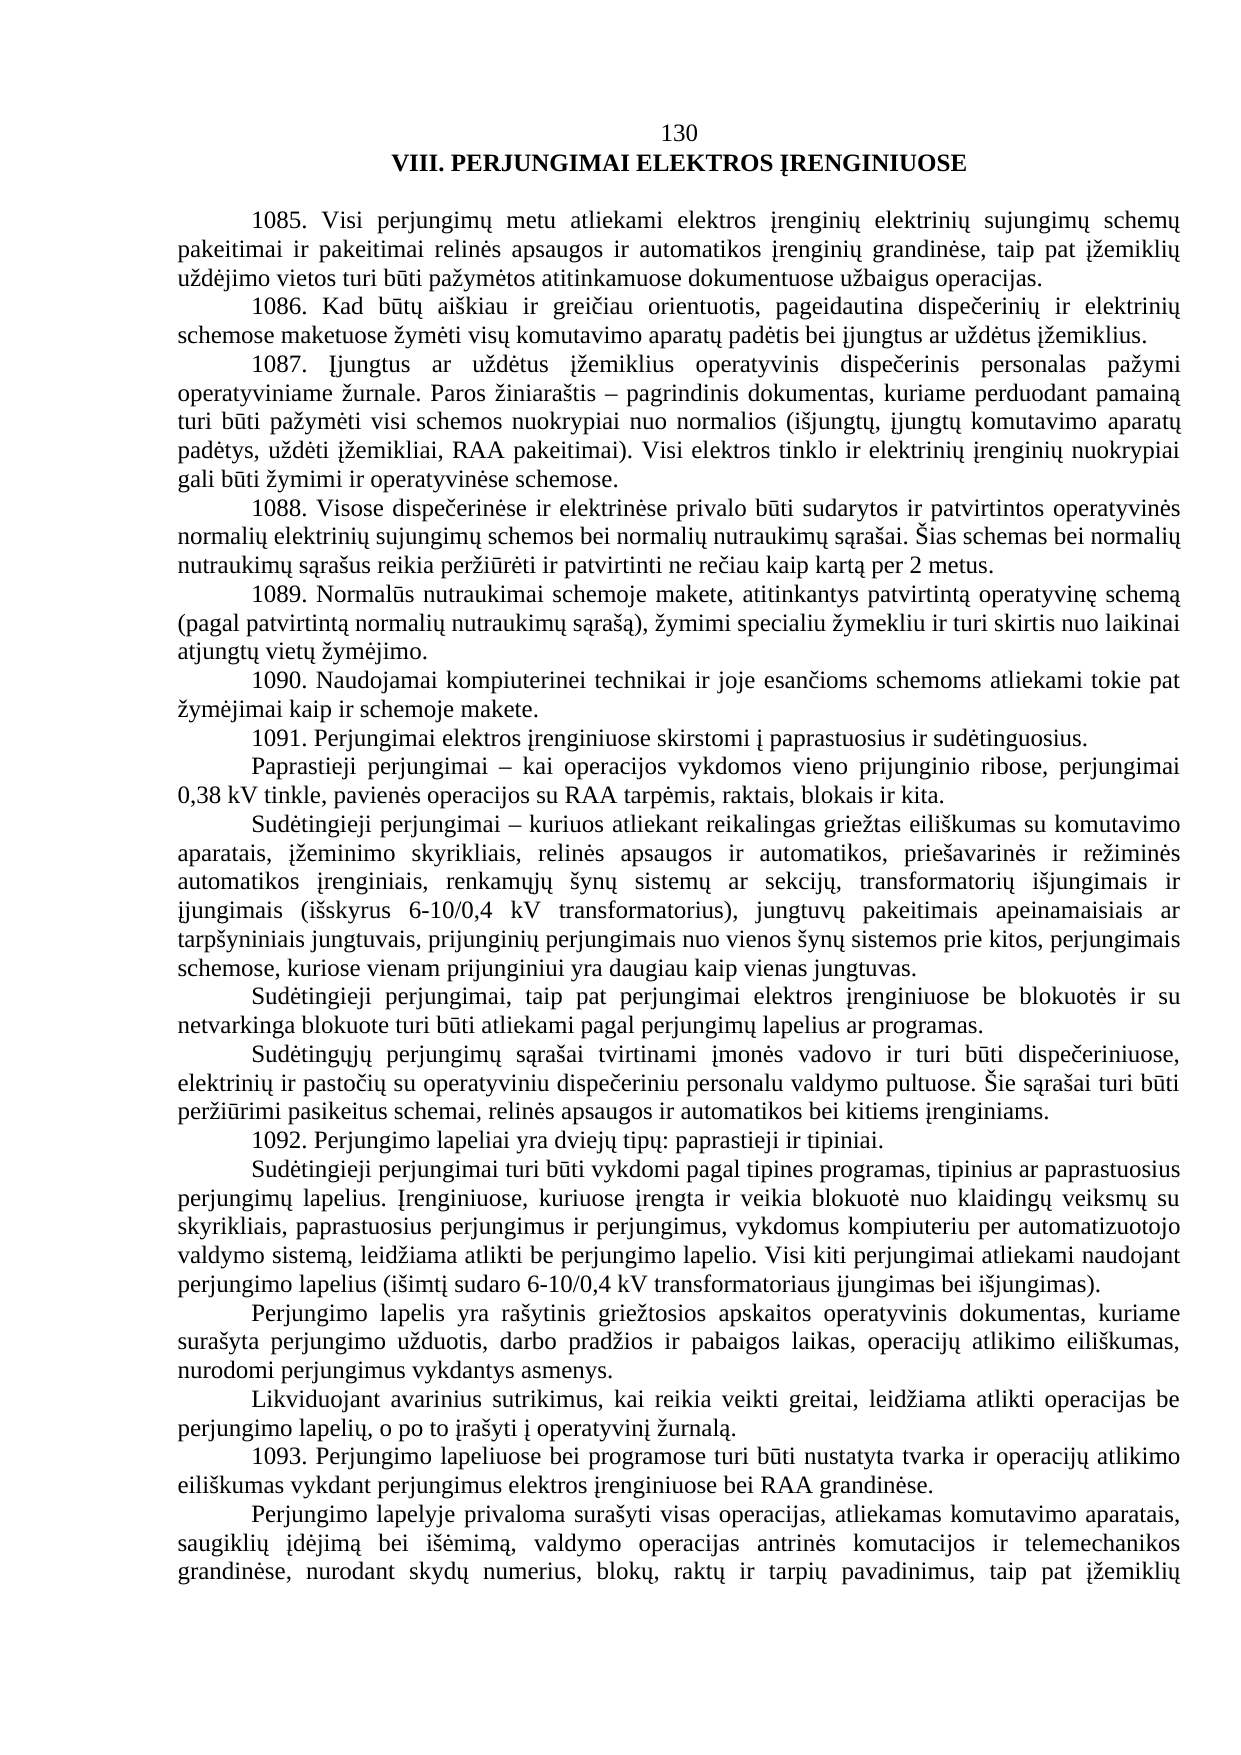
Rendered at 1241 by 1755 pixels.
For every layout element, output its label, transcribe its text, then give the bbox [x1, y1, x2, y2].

text Perjungimo lapelyje privaloma surašyti visas operacijas, atliekamas komutavimo aparatais, saugiklių įdėjimą bei išėmimą, valdymo operacijas antrinės komutacijos ir telemechanikos grandinėse, nurodant skydų numerius, blokų, raktų ir tarpių pavadinimus, taip pat įžemiklių [177, 1499, 1181, 1585]
text 1092. Perjungimo lapeliai yra dviejų tipų: paprastieji ir tipiniai. [177, 1125, 1181, 1154]
text Perjungimo lapelis yra rašytinis griežtosios apskaitos operatyvinis dokumentas, kuriame surašyta perjungimo užduotis, darbo pradžios ir pabaigos laikas, operacijų atlikimo eiliškumas, nurodomi perjungimus vykdantys asmenys. [177, 1298, 1181, 1384]
text 1090. Naudojamai kompiuterinei technikai ir joje esančioms schemoms atliekami tokie pat žymėjimai kaip ir schemoje makete. [177, 665, 1181, 723]
text 1085. Visi perjungimų metu atliekami elektros įrenginių elektrinių sujungimų schemų pakeitimai ir pakeitimai relinės apsaugos ir automatikos įrenginių grandinėse, taip pat įžemiklių uždėjimo vietos turi būti pažymėtos atitinkamuose dokumentuose užbaigus operacijas. [177, 205, 1181, 291]
text Likviduojant avarinius sutrikimus, kai reikia veikti greitai, leidžiama atlikti operacijas be perjungimo lapelių, o po to įrašyti į operatyvinį žurnalą. [177, 1384, 1181, 1441]
text 1086. Kad būtų aiškiau ir greičiau orientuotis, pageidautina dispečerinių ir elektrinių schemose maketuose žymėti visų komutavimo aparatų padėtis bei įjungtus ar uždėtus įžemiklius. [177, 291, 1181, 349]
text Sudėtingųjų perjungimų sąrašai tvirtinami įmonės vadovo ir turi būti dispečeriniuose, elektrinių ir pastočių su operatyviniu dispečeriniu personalu valdymo pultuose. Šie sąrašai turi būti peržiūrimi pasikeitus schemai, relinės apsaugos ir automatikos bei kitiems įrenginiams. [177, 1039, 1181, 1125]
text Sudėtingieji perjungimai – kuriuos atliekant reikalingas griežtas eiliškumas su komutavimo aparatais, įžeminimo skyrikliais, relinės apsaugos ir automatikos, priešavarinės ir režiminės automatikos įrenginiais, renkamųjų šynų sistemų ar sekcijų, transformatorių išjungimais ir įjungimais (išskyrus 6-10/0,4 kV transformatorius), jungtuvų pakeitimais apeinamaisiais ar tarpšyniniais jungtuvais, prijunginių perjungimais nuo vienos šynų sistemos prie kitos, perjungimais schemose, kuriose vienam prijunginiui yra daugiau kaip vienas jungtuvas. [177, 809, 1181, 981]
text 1088. Visose dispečerinėse ir elektrinėse privalo būti sudarytos ir patvirtintos operatyvinės normalių elektrinių sujungimų schemos bei normalių nutraukimų sąrašai. Šias schemas bei normalių nutraukimų sąrašus reikia peržiūrėti ir patvirtinti ne rečiau kaip kartą per 2 metus. [177, 493, 1181, 579]
text 1093. Perjungimo lapeliuose bei programose turi būti nustatyta tvarka ir operacijų atlikimo eiliškumas vykdant perjungimus elektros įrenginiuose bei RAA grandinėse. [177, 1441, 1181, 1499]
text 1089. Normalūs nutraukimai schemoje makete, atitinkantys patvirtintą operatyvinę schemą (pagal patvirtintą normalių nutraukimų sąrašą), žymimi specialiu žymekliu ir turi skirtis nuo laikinai atjungtų vietų žymėjimo. [177, 579, 1181, 665]
text Sudėtingieji perjungimai, taip pat perjungimai elektros įrenginiuose be blokuotės ir su netvarkinga blokuote turi būti atliekami pagal perjungimų lapelius ar programas. [177, 981, 1181, 1039]
text Paprastieji perjungimai – kai operacijos vykdomos vieno prijunginio ribose, perjungimai 0,38 kV tinkle, pavienės operacijos su RAA tarpėmis, raktais, blokais ir kita. [177, 751, 1181, 809]
text 1091. Perjungimai elektros įrenginiuose skirstomi į paprastuosius ir sudėtinguosius. [177, 723, 1181, 751]
text 1087. Įjungtus ar uždėtus įžemiklius operatyvinis dispečerinis personalas pažymi operatyviniame žurnale. Paros žiniaraštis – pagrindinis dokumentas, kuriame perduodant pamainą turi būti pažymėti visi schemos nuokrypiai nuo normalios (išjungtų, įjungtų komutavimo aparatų padėtys, uždėti įžemikliai, RAA pakeitimai). Visi elektros tinklo ir elektrinių įrenginių nuokrypiai gali būti žymimi ir operatyvinėse schemose. [177, 349, 1181, 493]
text VIII. PERJUNGIMAI ELEKTROS ĮRENGINIUOSE [177, 148, 1181, 176]
text Sudėtingieji perjungimai turi būti vykdomi pagal tipines programas, tipinius ar paprastuosius perjungimų lapelius. Įrenginiuose, kuriuose įrengta ir veikia blokuotė nuo klaidingų veiksmų su skyrikliais, paprastuosius perjungimus ir perjungimus, vykdomus kompiuteriu per automatizuotojo valdymo sistemą, leidžiama atlikti be perjungimo lapelio. Visi kiti perjungimai atliekami naudojant perjungimo lapelius (išimtį sudaro 6-10/0,4 kV transformatoriaus įjungimas bei išjungimas). [177, 1154, 1181, 1298]
